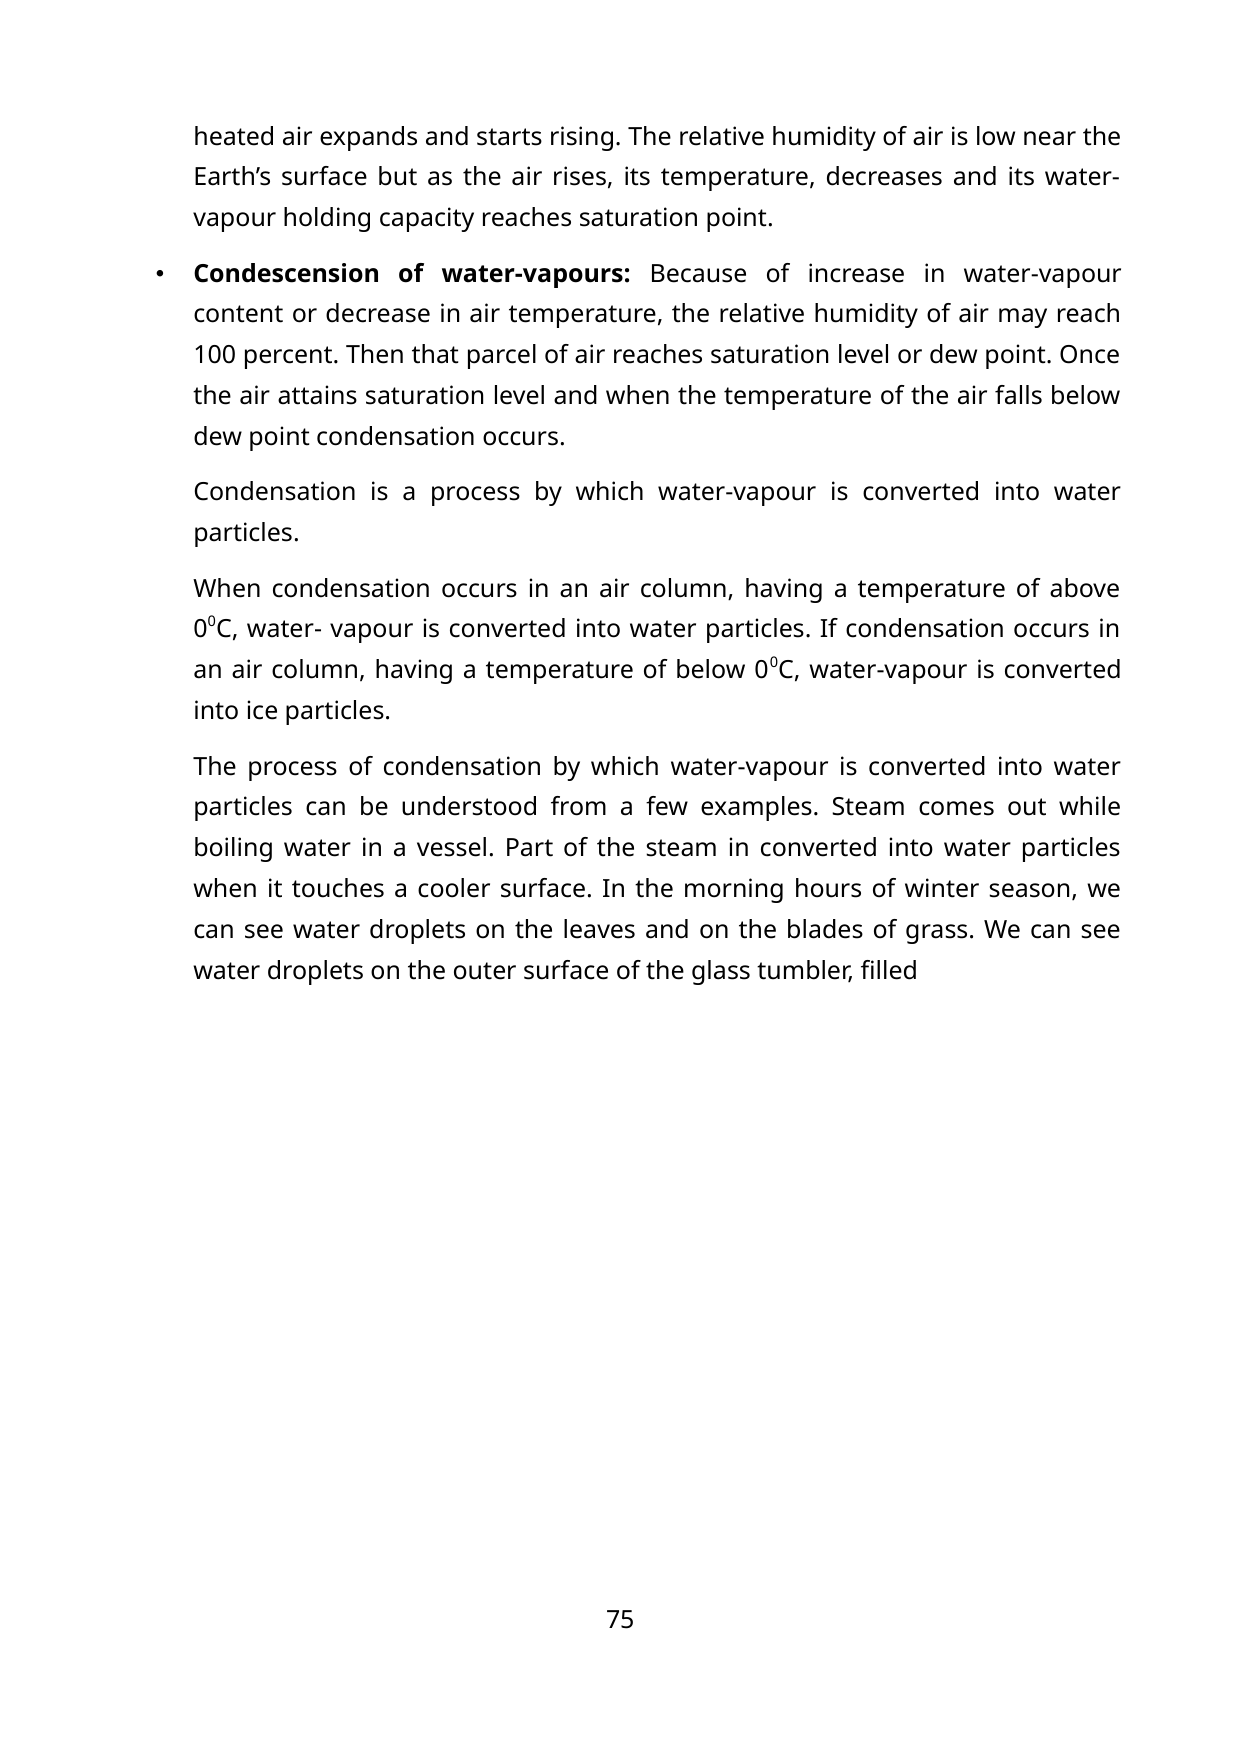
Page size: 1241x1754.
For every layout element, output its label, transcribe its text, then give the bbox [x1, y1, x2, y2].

list heated air expands and starts rising. The relative humidity of air is low near the Earth’s surface but as the air rises, its temperature, decreases and its water-vapour holding capacity reaches saturation point. [156, 118, 1122, 234]
list When condensation occurs in an air column, having a temperature of above 00C, water- vapour is converted into water particles. If condensation occurs in an air column, having a temperature of below 00C, water-vapour is converted into ice particles. [156, 570, 1122, 727]
list The process of condensation by which water-vapour is converted into water particles can be understood from a few examples. Steam comes out while boiling water in a vessel. Part of the steam in converted into water particles when it touches a cooler surface. In the morning hours of winter season, we can see water droplets on the leaves and on the blades of grass. We can see water droplets on the outer surface of the glass tumbler, filled [156, 748, 1122, 986]
list Condensation is a process by which water-vapour is converted into water particles. [156, 474, 1122, 549]
list Condescension of water-vapours: Because of increase in water-vapour content or decrease in air temperature, the relative humidity of air may reach 100 percent. Then that parcel of air reaches saturation level or dew point. Once the air attains saturation level and when the temperature of the air falls below dew point condensation occurs. [156, 255, 1122, 453]
